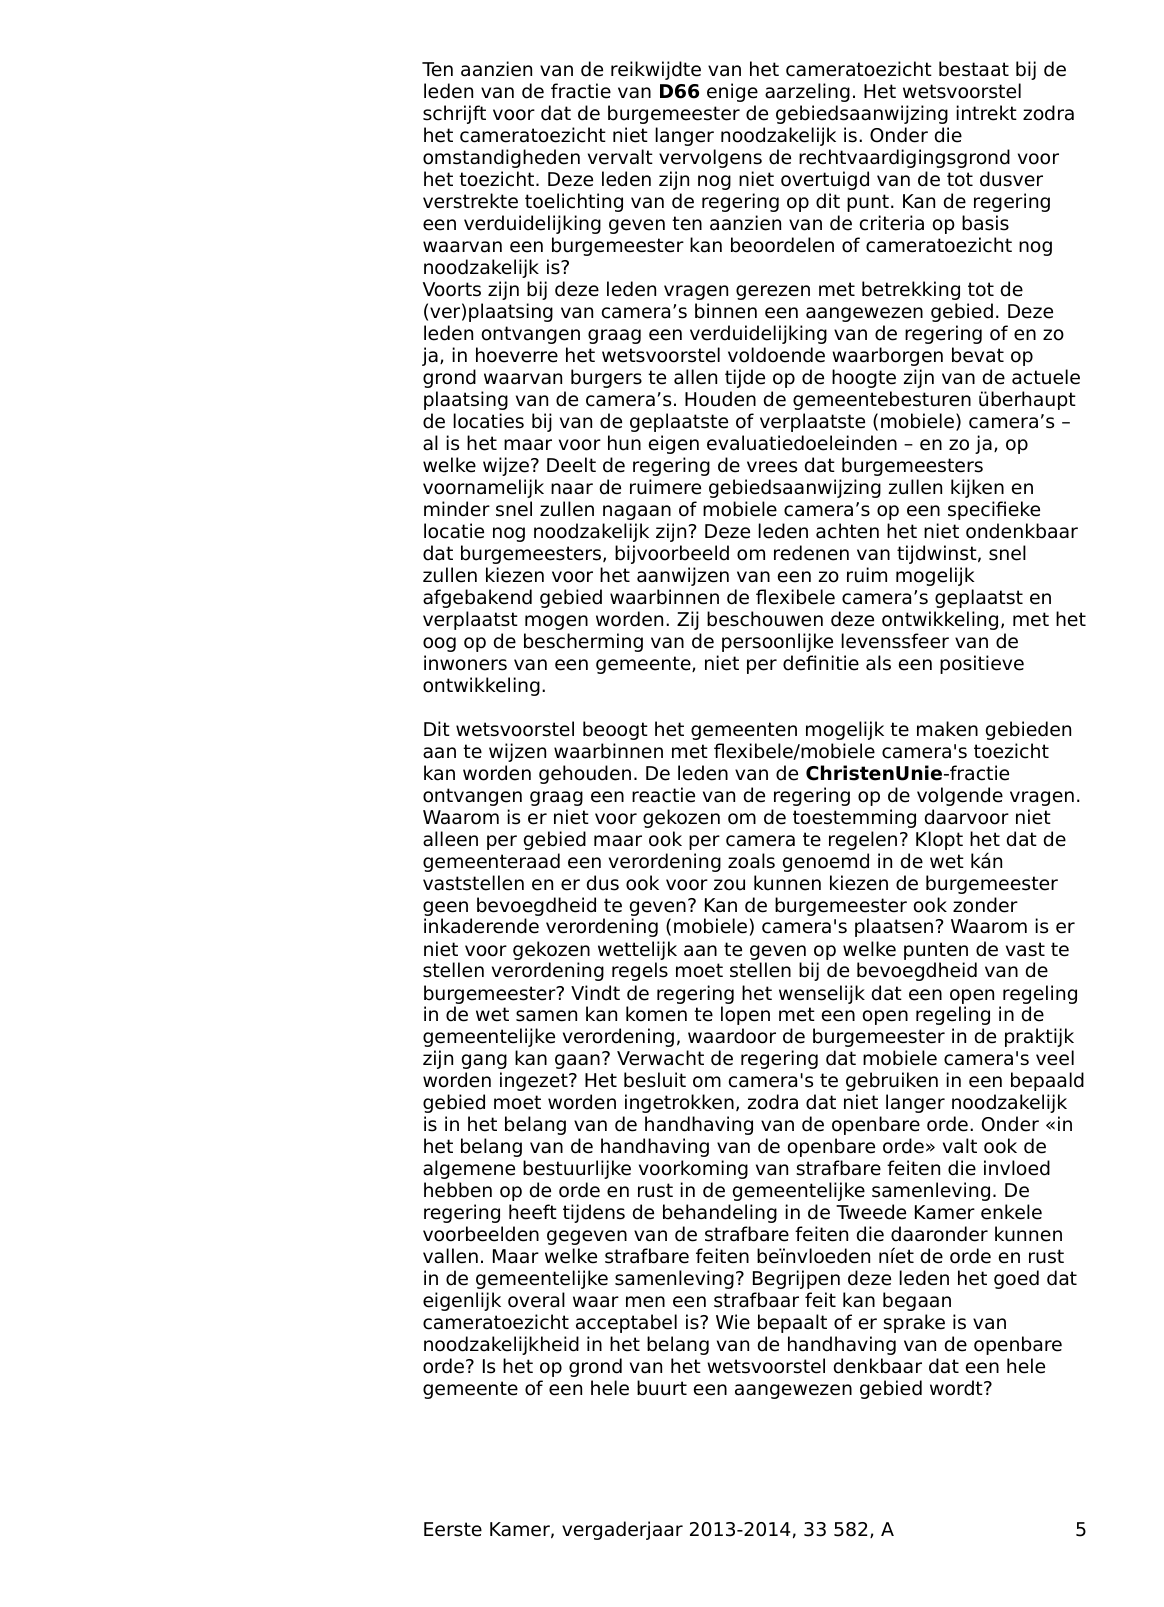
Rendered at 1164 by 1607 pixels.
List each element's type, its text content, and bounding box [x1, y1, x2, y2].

text Voorts zijn bij deze leden vragen gerezen met betrekking tot de (ver)plaatsing van camera’s binnen een aangewezen gebied. Deze leden ontvangen graag een verduidelijking van de regering of en zo ja, in hoeverre het wetsvoorstel voldoende waarborgen bevat op grond waarvan burgers te allen tijde op de hoogte zijn van de actuele plaatsing van de camera’s. Houden de gemeentebesturen überhaupt de locaties bij van de geplaatste of verplaatste (mobiele) camera’s – al is het maar voor hun eigen evaluatiedoeleinden – en zo ja, op welke wijze? Deelt de regering de vrees dat burgemeesters voornamelijk naar de ruimere gebiedsaanwijzing zullen kijken en minder snel zullen nagaan of mobiele camera’s op een specifieke locatie nog noodzakelijk zijn? Deze leden achten het niet ondenkbaar dat burgemeesters, bijvoorbeeld om redenen van tijdwinst, snel zullen kiezen voor het aanwijzen van een zo ruim mogelijk afgebakend gebied waarbinnen de flexibele camera’s geplaatst en verplaatst mogen worden. Zij beschouwen deze ontwikkeling, met het oog op de bescherming van de persoonlijke levenssfeer van de inwoners van een gemeente, niet per definitie als een positieve ontwikkeling. [422, 279, 1087, 696]
text Dit wetsvoorstel beoogt het gemeenten mogelijk te maken gebieden aan te wijzen waarbinnen met flexibele/mobiele camera's toezicht kan worden gehouden. De leden van de ChristenUnie-fractie ontvangen graag een reactie van de regering op de volgende vragen. Waarom is er niet voor gekozen om de toestemming daarvoor niet alleen per gebied maar ook per camera te regelen? Klopt het dat de gemeenteraad een verordening zoals genoemd in de wet kán vaststellen en er dus ook voor zou kunnen kiezen de burgemeester geen bevoegdheid te geven? Kan de burgemeester ook zonder inkaderende verordening (mobiele) camera's plaatsen? Waarom is er niet voor gekozen wettelijk aan te geven op welke punten de vast te stellen verordening regels moet stellen bij de bevoegdheid van de burgemeester? Vindt de regering het wenselijk dat een open regeling in de wet samen kan komen te lopen met een open regeling in de gemeentelijke verordening, waardoor de burgemeester in de praktijk zijn gang kan gaan? Verwacht de regering dat mobiele camera's veel worden ingezet? Het besluit om camera's te gebruiken in een bepaald gebied moet worden ingetrokken, zodra dat niet langer noodzakelijk is in het belang van de handhaving van de openbare orde. Onder «in het belang van de handhaving van de openbare orde» valt ook de algemene bestuurlijke voorkoming van strafbare feiten die invloed hebben op de orde en rust in de gemeentelijke samenleving. De regering heeft tijdens de behandeling in de Tweede Kamer enkele voorbeelden gegeven van de strafbare feiten die daaronder kunnen vallen. Maar welke strafbare feiten beïnvloeden níet de orde en rust in de gemeentelijke samenleving? Begrijpen deze leden het goed dat eigenlijk overal waar men een strafbaar feit kan begaan cameratoezicht acceptabel is? Wie bepaalt of er sprake is van noodzakelijkheid in het belang van de handhaving van de openbare orde? Is het op grond van het wetsvoorstel denkbaar dat een hele gemeente of een hele buurt een aangewezen gebied wordt? [422, 719, 1087, 1400]
text Ten aanzien van de reikwijdte van het cameratoezicht bestaat bij de leden van de fractie van D66 enige aarzeling. Het wetsvoorstel schrijft voor dat de burgemeester de gebiedsaanwijzing intrekt zodra het cameratoezicht niet langer noodzakelijk is. Onder die omstandigheden vervalt vervolgens de rechtvaardigingsgrond voor het toezicht. Deze leden zijn nog niet overtuigd van de tot dusver verstrekte toelichting van de regering op dit punt. Kan de regering een verduidelijking geven ten aanzien van de criteria op basis waarvan een burgemeester kan beoordelen of cameratoezicht nog noodzakelijk is? [422, 59, 1087, 279]
